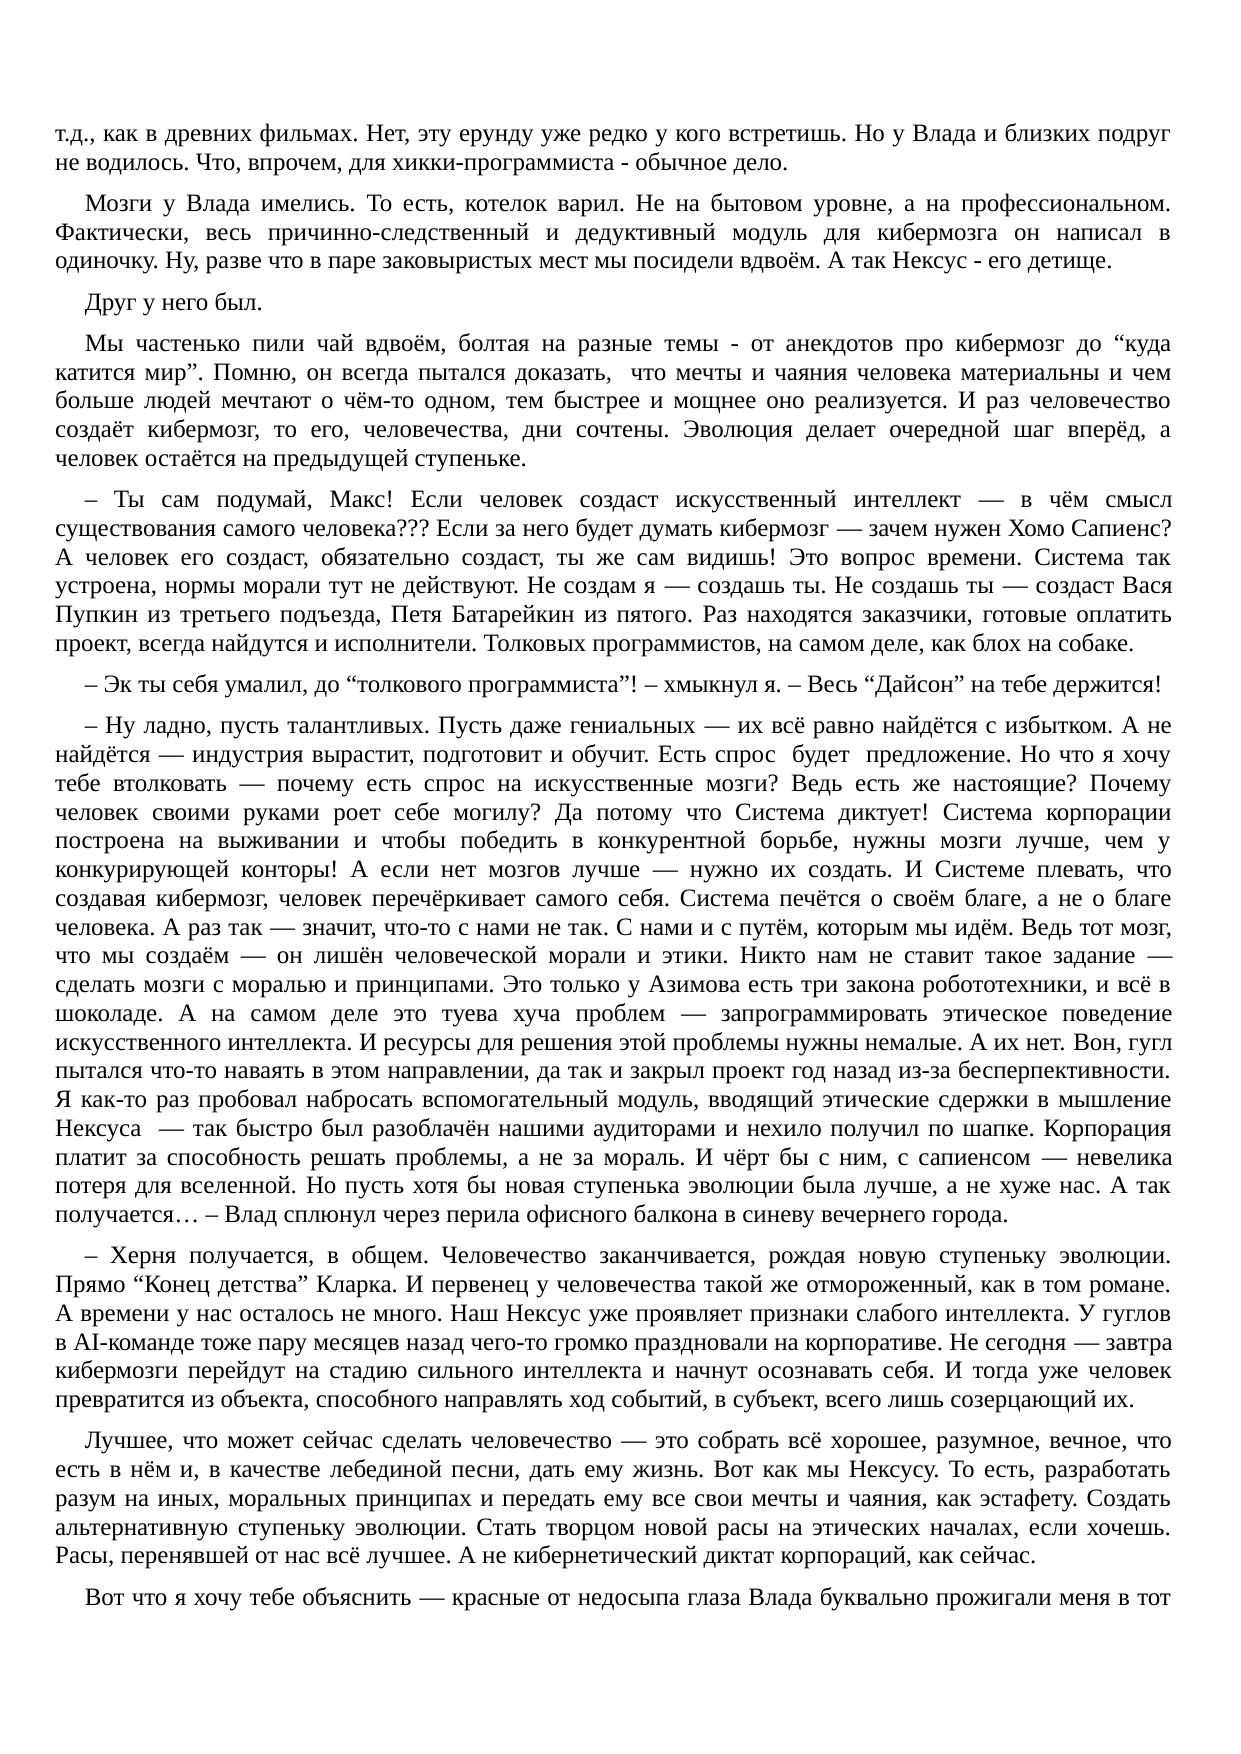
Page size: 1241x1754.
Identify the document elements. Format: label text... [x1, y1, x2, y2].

text – Ну ладно, пусть талантливых. Пусть даже гениальных — их всё равно найдётся с избытком. А не найдётся — индустрия вырастит, подготовит и обучит. Есть спрос будет предложение. Но что я хочу тебе втолковать — почему есть спрос на искусственные мозги? Ведь есть же настоящие? Почему человек своими руками роет себе могилу? Да потому что Система диктует! Система корпорации построена на выживании и чтобы победить в конкурентной борьбе, нужны мозги лучше, чем у конкурирующей конторы! А если нет мозгов лучше — нужно их создать. И Системе плевать, что создавая кибермозг, человек перечёркивает самого себя. Система печётся о своём благе, а не о благе человека. А раз так — значит, что-то с нами не так. С нами и с путём, которым мы идём. Ведь тот мозг, что мы создаём — он лишён человеческой морали и этики. Никто нам не ставит такое задание — сделать мозги с моралью и принципами. Это только у Азимова есть три закона робототехники, и всё в шоколаде. А на самом деле это туева хуча проблем — запрограммировать этическое поведение искусственного интеллекта. И ресурсы для решения этой проблемы нужны немалые. А их нет. Вон, гугл пытался что-то наваять в этом направлении, да так и закрыл проект год назад из-за бесперпективности. Я как-то раз пробовал набросать вспомогательный модуль, вводящий этические сдержки в мышление Нексуса — так быстро был разоблачён нашими аудиторами и нехило получил по шапке. Корпорация платит за способность решать проблемы, а не за мораль. И чёрт бы с ним, с сапиенсом — невелика потеря для вселенной. Но пусть хотя бы новая ступенька эволюции была лучше, а не хуже нас. А так получается… – Влад сплюнул через перила офисного балкона в синеву вечернего города. [55, 711, 1172, 1228]
text – Херня получается, в общем. Человечество заканчивается, рождая новую ступеньку эволюции. Прямо “Конец детства” Кларка. И первенец у человечества такой же отмороженный, как в том романе. А времени у нас осталось не много. Наш Нексус уже проявляет признаки слабого интеллекта. У гуглов в AI-команде тоже пару месяцев назад чего-то громко праздновали на корпоративе. Не сегодня — завтра кибермозги перейдут на стадию сильного интеллекта и начнут осознавать себя. И тогда уже человек превратится из объекта, способного направлять ход событий, в субъект, всего лишь созерцающий их. [55, 1241, 1172, 1413]
text Вот что я хочу тебе объяснить — красные от недосыпа глаза Влада буквально прожигали меня в тот [55, 1582, 1172, 1611]
text Мы частенько пили чай вдвоём, болтая на разные темы - от анекдотов про кибермозг до “куда катится мир”. Помню, он всегда пытался доказать, что мечты и чаяния человека материальны и чем больше людей мечтают о чём-то одном, тем быстрее и мощнее оно реализуется. И раз человечество создаёт кибермозг, то его, человечества, дни сочтены. Эволюция делает очередной шаг вперёд, а человек остаётся на предыдущей ступеньке. [55, 328, 1172, 472]
text Лучшее, что может сейчас сделать человечество — это собрать всё хорошее, разумное, вечное, что есть в нём и, в качестве лебединой песни, дать ему жизнь. Вот как мы Нексусу. То есть, разработать разум на иных, моральных принципах и передать ему все свои мечты и чаяния, как эстафету. Создать альтернативную ступеньку эволюции. Стать творцом новой расы на этических началах, если хочешь. Расы, перенявшей от нас всё лучшее. А не кибернетический диктат корпораций, как сейчас. [55, 1426, 1172, 1569]
text – Ты сам подумай, Макс! Если человек создаст искусственный интеллект — в чём смысл существования самого человека??? Если за него будет думать кибермозг — зачем нужен Хомо Сапиенс? А человек его создаст, обязательно создаст, ты же сам видишь! Это вопрос времени. Система так устроена, нормы морали тут не действуют. Не создам я — создашь ты. Не создашь ты — создаст Вася Пупкин из третьего подъезда, Петя Батарейкин из пятого. Раз находятся заказчики, готовые оплатить проект, всегда найдутся и исполнители. Толковых программистов, на самом деле, как блох на собаке. [55, 484, 1172, 657]
text – Эк ты себя умалил, до “толкового программиста”! – хмыкнул я. – Весь “Дайсон” на тебе держится! [55, 669, 1172, 698]
text Друг у него был. [55, 287, 1172, 316]
text т.д., как в древних фильмах. Нет, эту ерунду уже редко у кого встретишь. Но у Влада и близких подруг не водилось. Что, впрочем, для хикки-программиста - обычное дело. [55, 118, 1172, 176]
text Мозги у Влада имелись. То есть, котелок варил. Не на бытовом уровне, а на профессиональном. Фактически, весь причинно-следственный и дедуктивный модуль для кибермозга он написал в одиночку. Ну, разве что в паре заковыристых мест мы посидели вдвоём. А так Нексус - его детище. [55, 188, 1172, 274]
